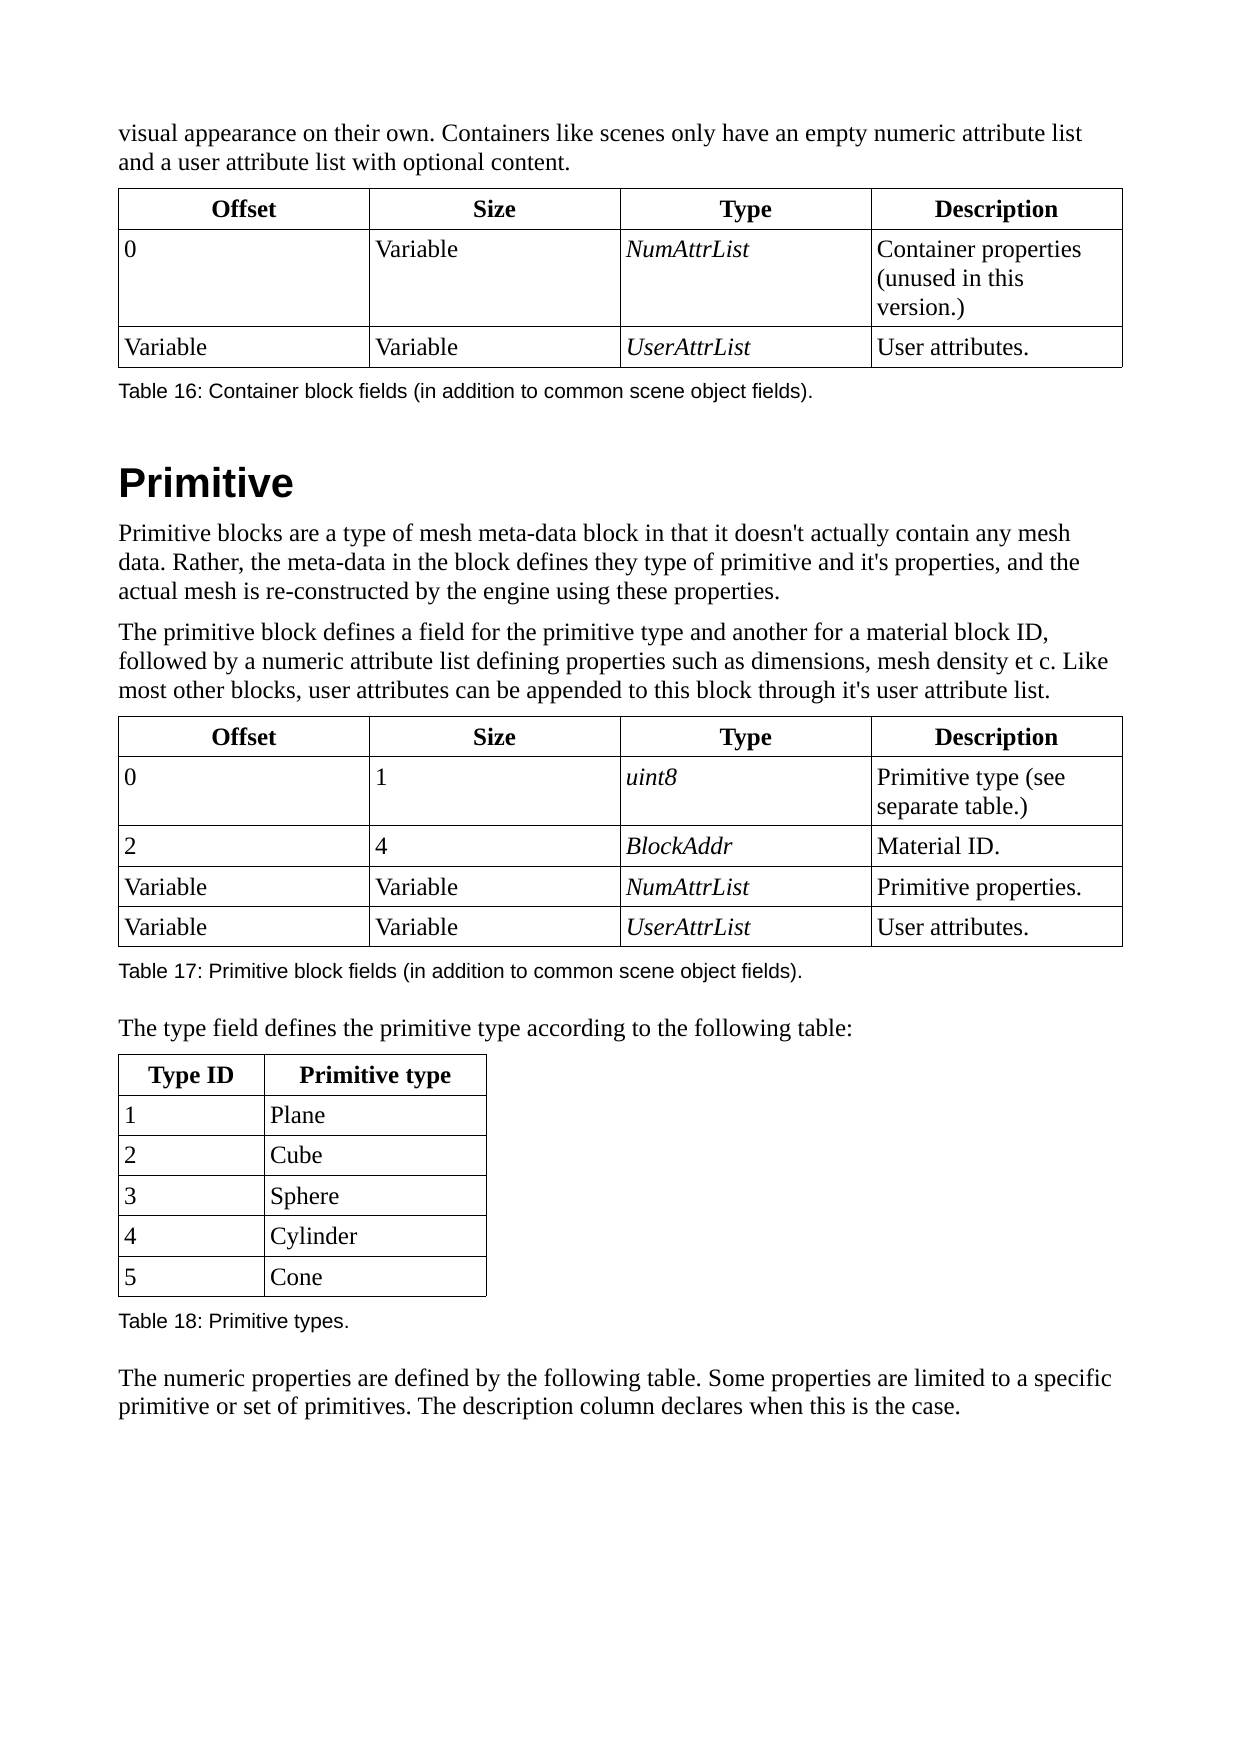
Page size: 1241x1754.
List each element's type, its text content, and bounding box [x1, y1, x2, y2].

table_cell BlockAddr [621, 826, 871, 866]
table_cell 4 [119, 1216, 264, 1256]
text The primitive block defines a field for the primitive type and another for a material block ID, followed by a numeric attribute list defining properties such as dimensions, mesh density et c. Like most other blocks, user attributes can be appended to this block through it's user attribute list. [118, 617, 1122, 703]
table_cell Cone [265, 1257, 486, 1296]
table_cell Variable [370, 327, 620, 367]
table_header Offset [119, 189, 369, 228]
table_header Primitive type [265, 1055, 486, 1094]
table_cell NumAttrList [621, 867, 871, 906]
table_header Type ID [119, 1055, 264, 1094]
table_header Size [370, 717, 620, 756]
table_cell 4 [370, 826, 620, 866]
table_cell 0 [119, 230, 369, 326]
table_cell Primitive type (see separate table.) [872, 757, 1122, 825]
text Primitive blocks are a type of mesh meta-data block in that it doesn't actually contain any mesh data. Rather, the meta-data in the block defines they type of primitive and it's properties, and the actual mesh is re-constructed by the engine using these properties. [118, 518, 1122, 605]
table_cell 0 [119, 757, 369, 825]
text Table 17: Primitive block fields (in addition to common scene object fields). [118, 959, 1122, 983]
table_cell Primitive properties. [872, 867, 1122, 906]
table_cell Plane [265, 1096, 486, 1135]
table_cell Material ID. [872, 826, 1122, 866]
text Table 16: Container block fields (in addition to common scene object fields). [118, 379, 1122, 403]
table_header Description [872, 717, 1122, 756]
table_cell Cube [265, 1136, 486, 1175]
table_header Type [621, 717, 871, 756]
table_cell Sphere [265, 1176, 486, 1215]
table_cell uint8 [621, 757, 871, 825]
table_header Description [872, 189, 1122, 228]
table_cell 3 [119, 1176, 264, 1215]
table_cell UserAttrList [621, 327, 871, 367]
table_cell 2 [119, 826, 369, 866]
table_cell 2 [119, 1136, 264, 1175]
table_cell User attributes. [872, 327, 1122, 367]
table_cell Variable [370, 907, 620, 946]
table_cell Variable [119, 867, 369, 906]
table_cell Variable [370, 867, 620, 906]
table_cell 1 [119, 1096, 264, 1135]
text Table 18: Primitive types. [118, 1308, 1122, 1332]
table_cell Cylinder [265, 1216, 486, 1256]
table_header Offset [119, 717, 369, 756]
table_cell 5 [119, 1257, 264, 1296]
subtitle Primitive [118, 458, 1122, 506]
table_cell 1 [370, 757, 620, 825]
table_cell User attributes. [872, 907, 1122, 946]
table_cell Variable [119, 907, 369, 946]
text The numeric properties are defined by the following table. Some properties are limited to a specific primitive or set of primitives. The description column declares when this is the case. [118, 1363, 1122, 1420]
table_header Size [370, 189, 620, 228]
table_cell NumAttrList [621, 230, 871, 326]
table_header Type [621, 189, 871, 228]
text visual appearance on their own. Containers like scenes only have an empty numeric attribute list and a user attribute list with optional content. [118, 118, 1122, 176]
text The type field defines the primitive type according to the following table: [118, 1013, 1122, 1042]
table_cell Container properties (unused in this version.) [872, 230, 1122, 326]
table_cell Variable [119, 327, 369, 367]
table_cell Variable [370, 230, 620, 326]
table_cell UserAttrList [621, 907, 871, 946]
